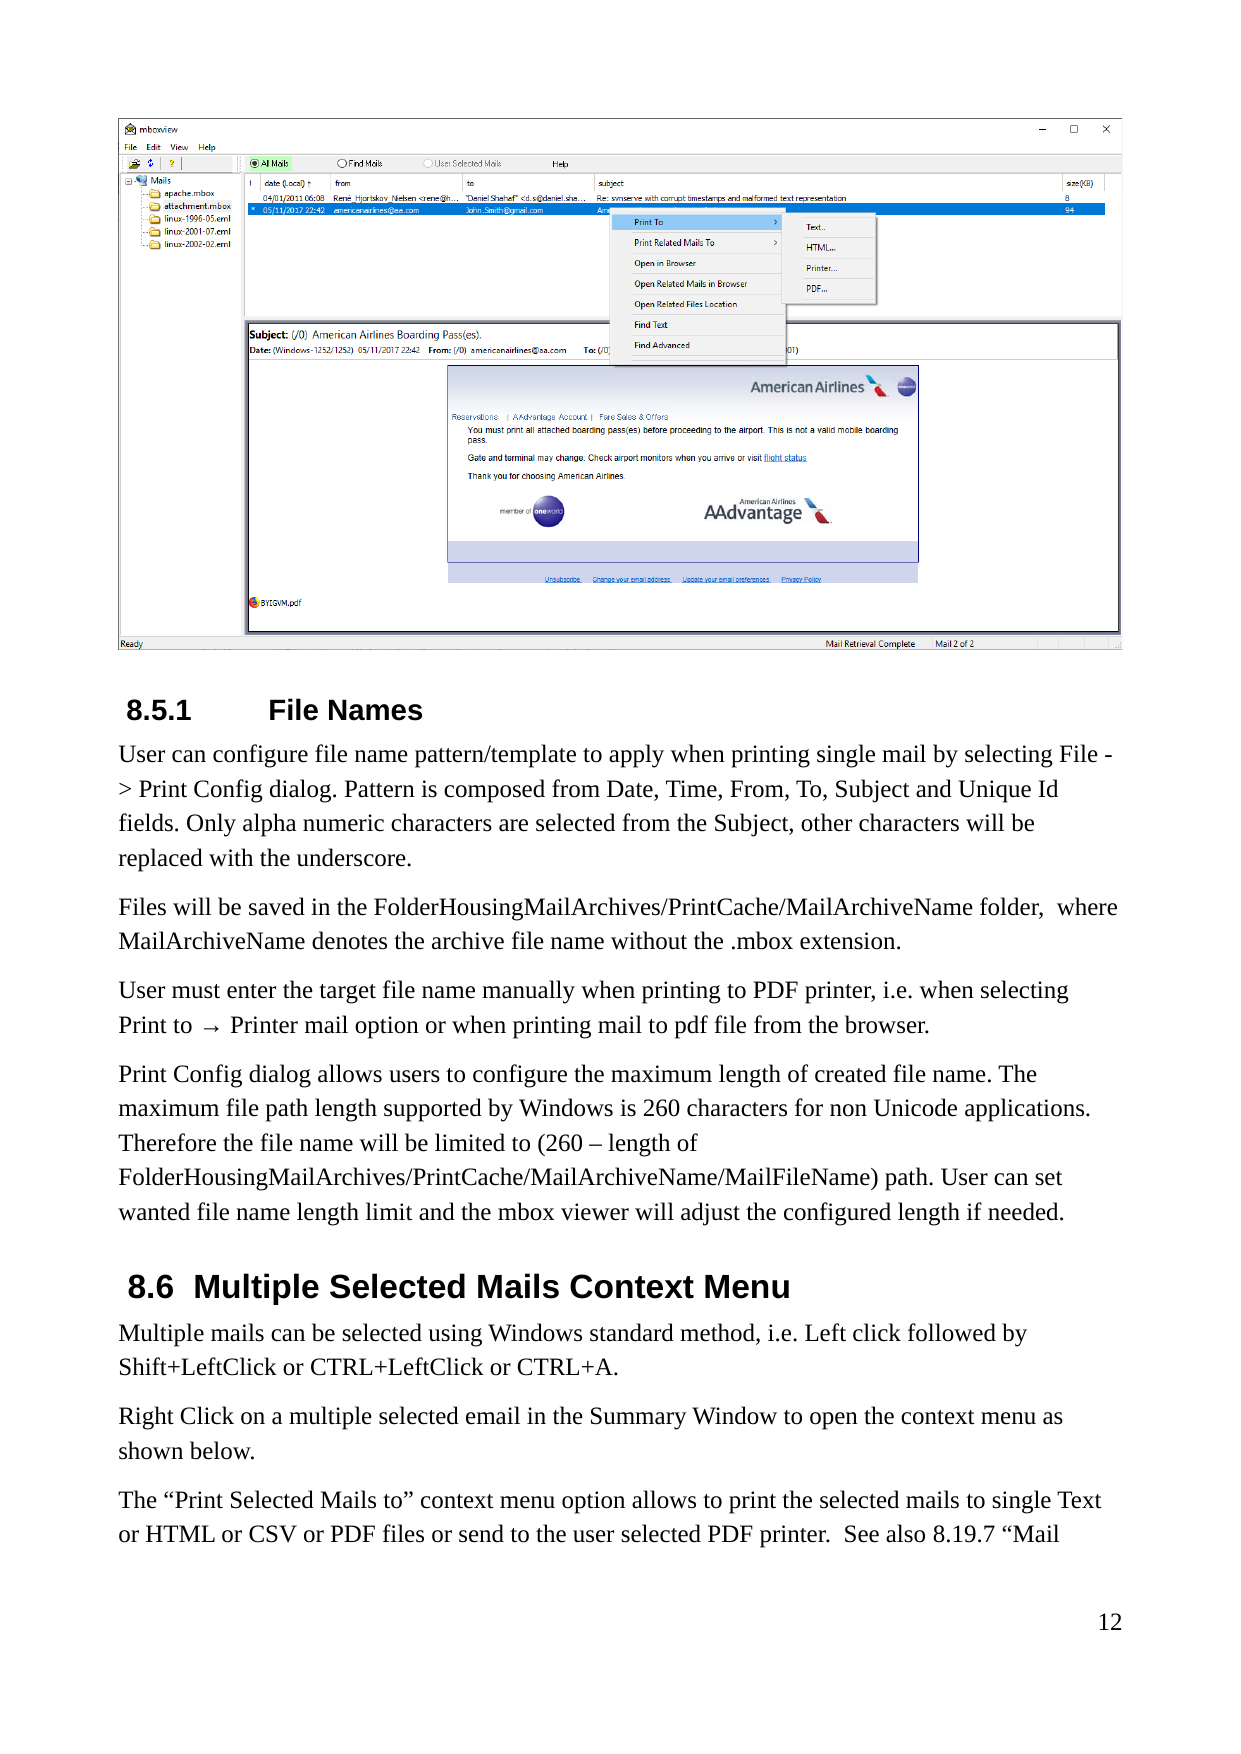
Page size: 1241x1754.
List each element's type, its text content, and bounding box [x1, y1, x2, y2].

text Right Click on a multiple selected email in the Summary Window to open the context menu as shown below. [118, 1401, 1122, 1464]
text Print Config dialog allows users to configure the maximum length of created file name. The maximum file path length supported by Windows is 260 characters for non Unicode applications. Therefore the file name will be limited to (260 – length of FolderHousingMailArchives/PrintCache/MailArchiveName/MailFileName) path. User can set wanted file name length limit and the mbox viewer will adjust the configured length if needed. [118, 1059, 1122, 1225]
subtitle Multiple Selected Mails Context Menu [118, 1267, 1122, 1305]
text Files will be saved in the FolderHousingMailArchives/PrintCache/MailArchiveName folder, where MailArchiveName denotes the archive file name without the .mbox extension. [118, 892, 1122, 955]
text User can configure file name pattern/template to apply when printing single mail by selecting File -> Print Config dialog. Pattern is composed from Date, Time, From, To, Subject and Unique Id fields. Only alpha numeric characters are selected from the Subject, other characters will be replaced with the underscore. [118, 739, 1122, 871]
subtitle File Names [118, 693, 1122, 727]
picture [118, 118, 1123, 650]
text User must enter the target file name manually when printing to PDF printer, i.e. when selecting Print to → Printer mail option or when printing mail to pdf file from the browser. [118, 975, 1122, 1038]
text Multiple mails can be selected using Windows standard method, i.e. Left click followed by Shift+LeftClick or CTRL+LeftClick or CTRL+A. [118, 1318, 1122, 1381]
text The “Print Selected Mails to” context menu option allows to print the selected mails to single Text or HTML or CSV or PDF files or send to the user selected PDF printer. See also 8.19.7 “Mail [118, 1485, 1122, 1548]
